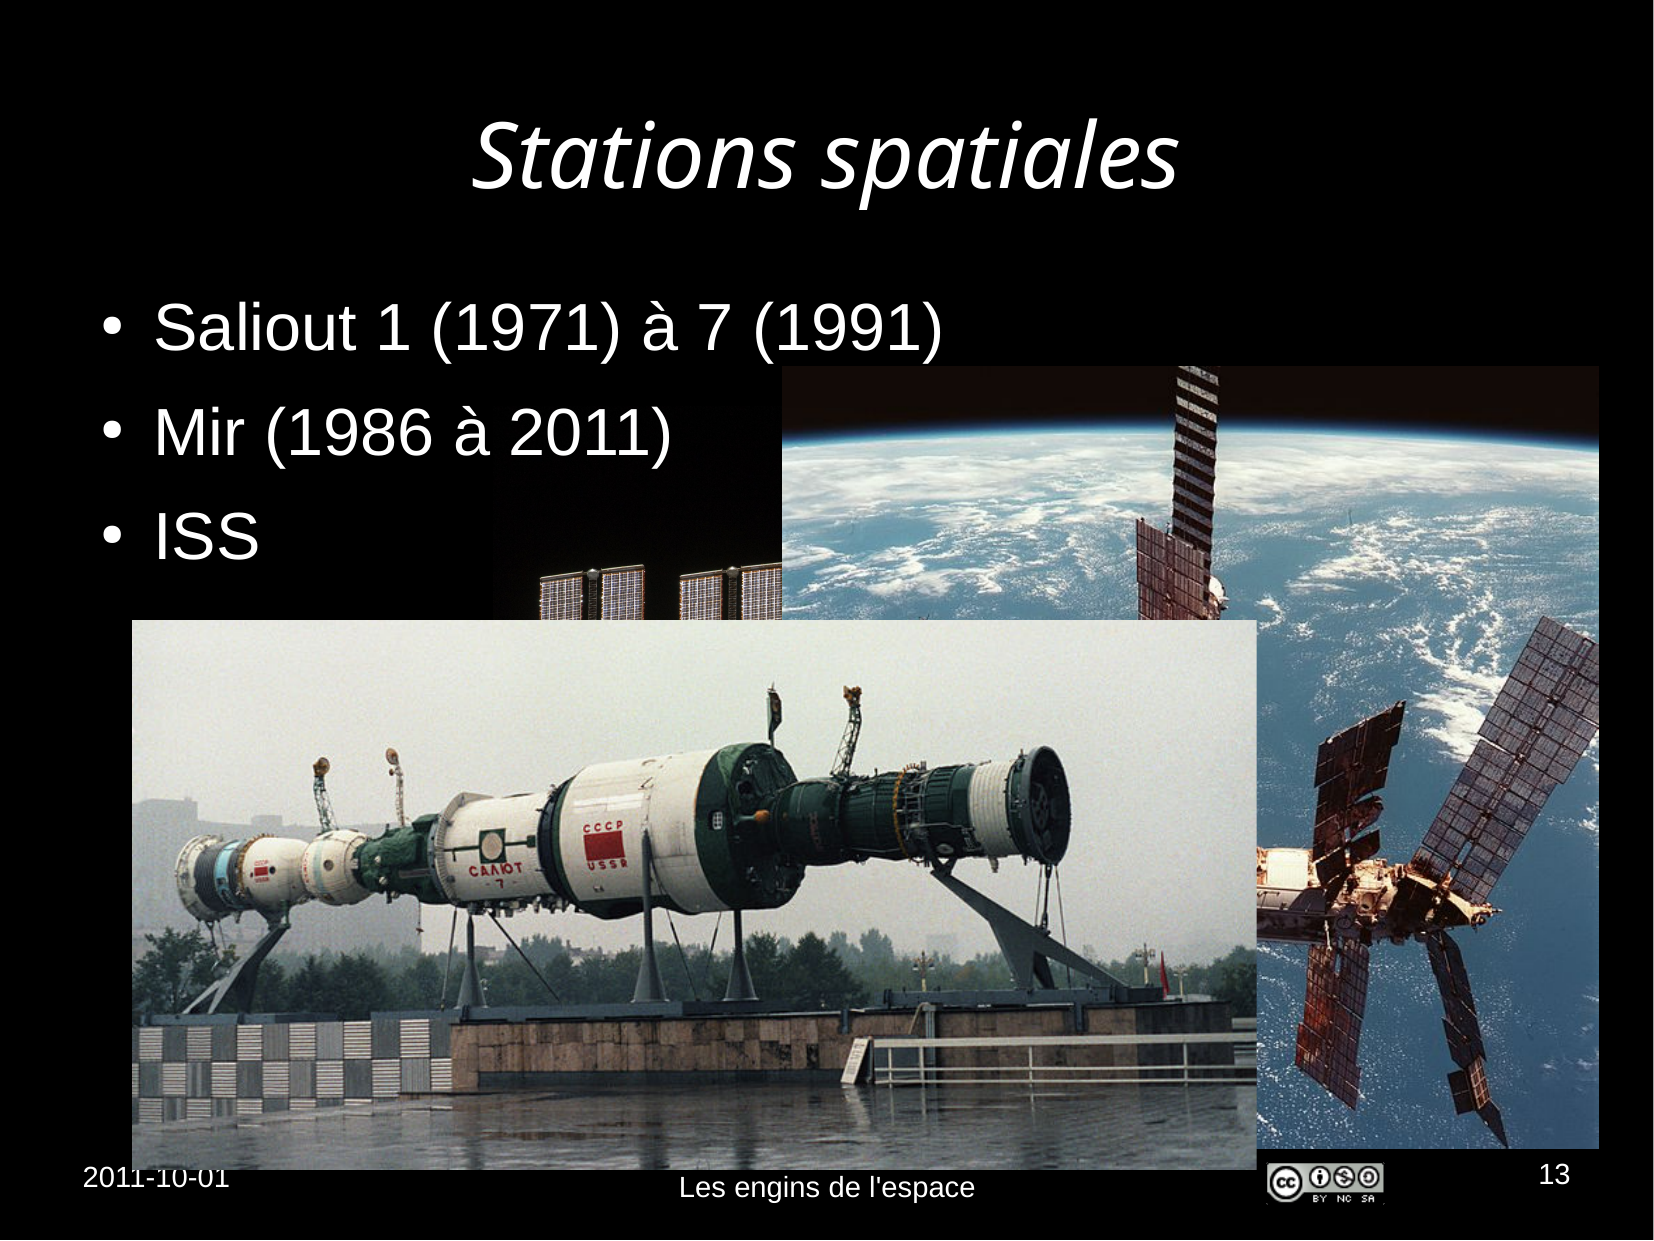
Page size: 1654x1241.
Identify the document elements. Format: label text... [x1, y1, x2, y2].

title Stations spatiales [82, 56, 1571, 250]
picture [132, 366, 1599, 1170]
list Saliout 1 (1971) à 7 (1991) Mir (1986 à 2011) ISS [82, 290, 1571, 1109]
picture [1266, 1162, 1385, 1205]
